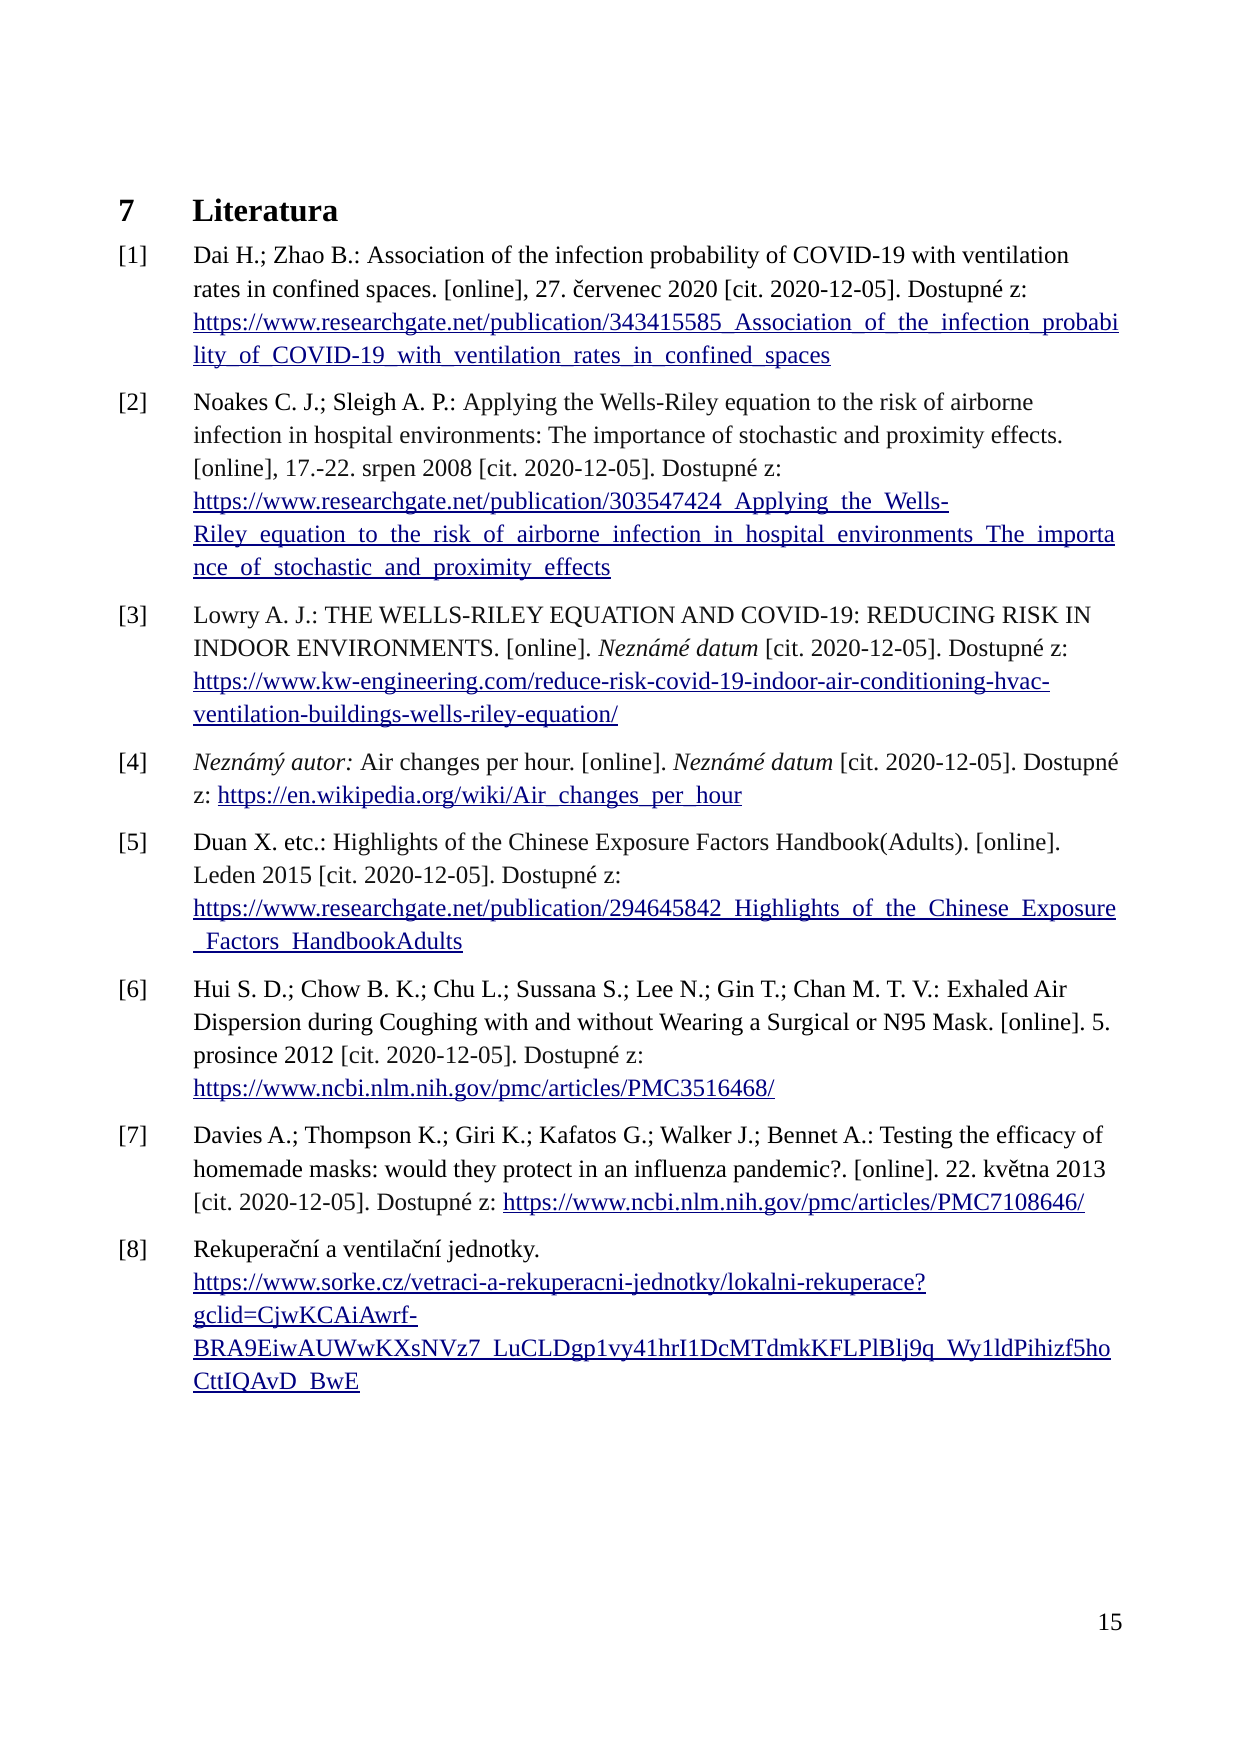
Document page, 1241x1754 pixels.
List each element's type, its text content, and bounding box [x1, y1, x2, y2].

list Dai H.; Zhao B.: Association of the infection probability of COVID-19 with ventilation rates in confined spaces. [online], 27. červenec 2020 [cit. 2020-12-05]. Dostupné z: https://www.researchgate.net/publication/343415585_Association_of_the_infection_probability_of_COVID-19_with_ventilation_rates_in_confined_spaces [118, 241, 1122, 368]
list Hui S. D.; Chow B. K.; Chu L.; Sussana S.; Lee N.; Gin T.; Chan M. T. V.: Exhaled Air Dispersion during Coughing with and without Wearing a Surgical or N95 Mask. [online]. 5. prosince 2012 [cit. 2020-12-05]. Dostupné z: https://www.ncbi.nlm.nih.gov/pmc/articles/PMC3516468/ [118, 974, 1122, 1102]
subtitle Literatura [118, 191, 1122, 228]
list Rekuperační a ventilační jednotky. https://www.sorke.cz/vetraci-a-rekuperacni-jednotky/lokalni-rekuperace?gclid=CjwKCAiAwrf-BRA9EiwAUWwKXsNVz7_LuCLDgp1vy41hrI1DcMTdmkKFLPlBlj9q_Wy1ldPihizf5hoCttIQAvD_BwE [118, 1234, 1122, 1395]
list Noakes C. J.; Sleigh A. P.: Applying the Wells-Riley equation to the risk of airborne infection in hospital environments: The importance of stochastic and proximity effects. [online], 17.-22. srpen 2008 [cit. 2020-12-05]. Dostupné z: https://www.researchgate.net/publication/303547424_Applying_the_Wells-Riley_equation_to_the_risk_of_airborne_infection_in_hospital_environments_The_importance_of_stochastic_and_proximity_effects [118, 387, 1122, 581]
list Lowry A. J.: THE WELLS-RILEY EQUATION AND COVID-19: REDUCING RISK IN INDOOR ENVIRONMENTS. [online]. Neznámé datum [cit. 2020-12-05]. Dostupné z: https://www.kw-engineering.com/reduce-risk-covid-19-indoor-air-conditioning-hvac-ventilation-buildings-wells-riley-equation/ [118, 600, 1122, 728]
list Neznámý autor: Air changes per hour. [online]. Neznámé datum [cit. 2020-12-05]. Dostupné z: https://en.wikipedia.org/wiki/Air_changes_per_hour [118, 747, 1122, 808]
list Davies A.; Thompson K.; Giri K.; Kafatos G.; Walker J.; Bennet A.: Testing the efficacy of homemade masks: would they protect in an influenza pandemic?. [online]. 22. května 2013 [cit. 2020-12-05]. Dostupné z: https://www.ncbi.nlm.nih.gov/pmc/articles/PMC7108646/ [118, 1121, 1122, 1215]
list Duan X. etc.: Highlights of the Chinese Exposure Factors Handbook(Adults). [online]. Leden 2015 [cit. 2020-12-05]. Dostupné z: https://www.researchgate.net/publication/294645842_Highlights_of_the_Chinese_Exposure_Factors_HandbookAdults [118, 827, 1122, 955]
